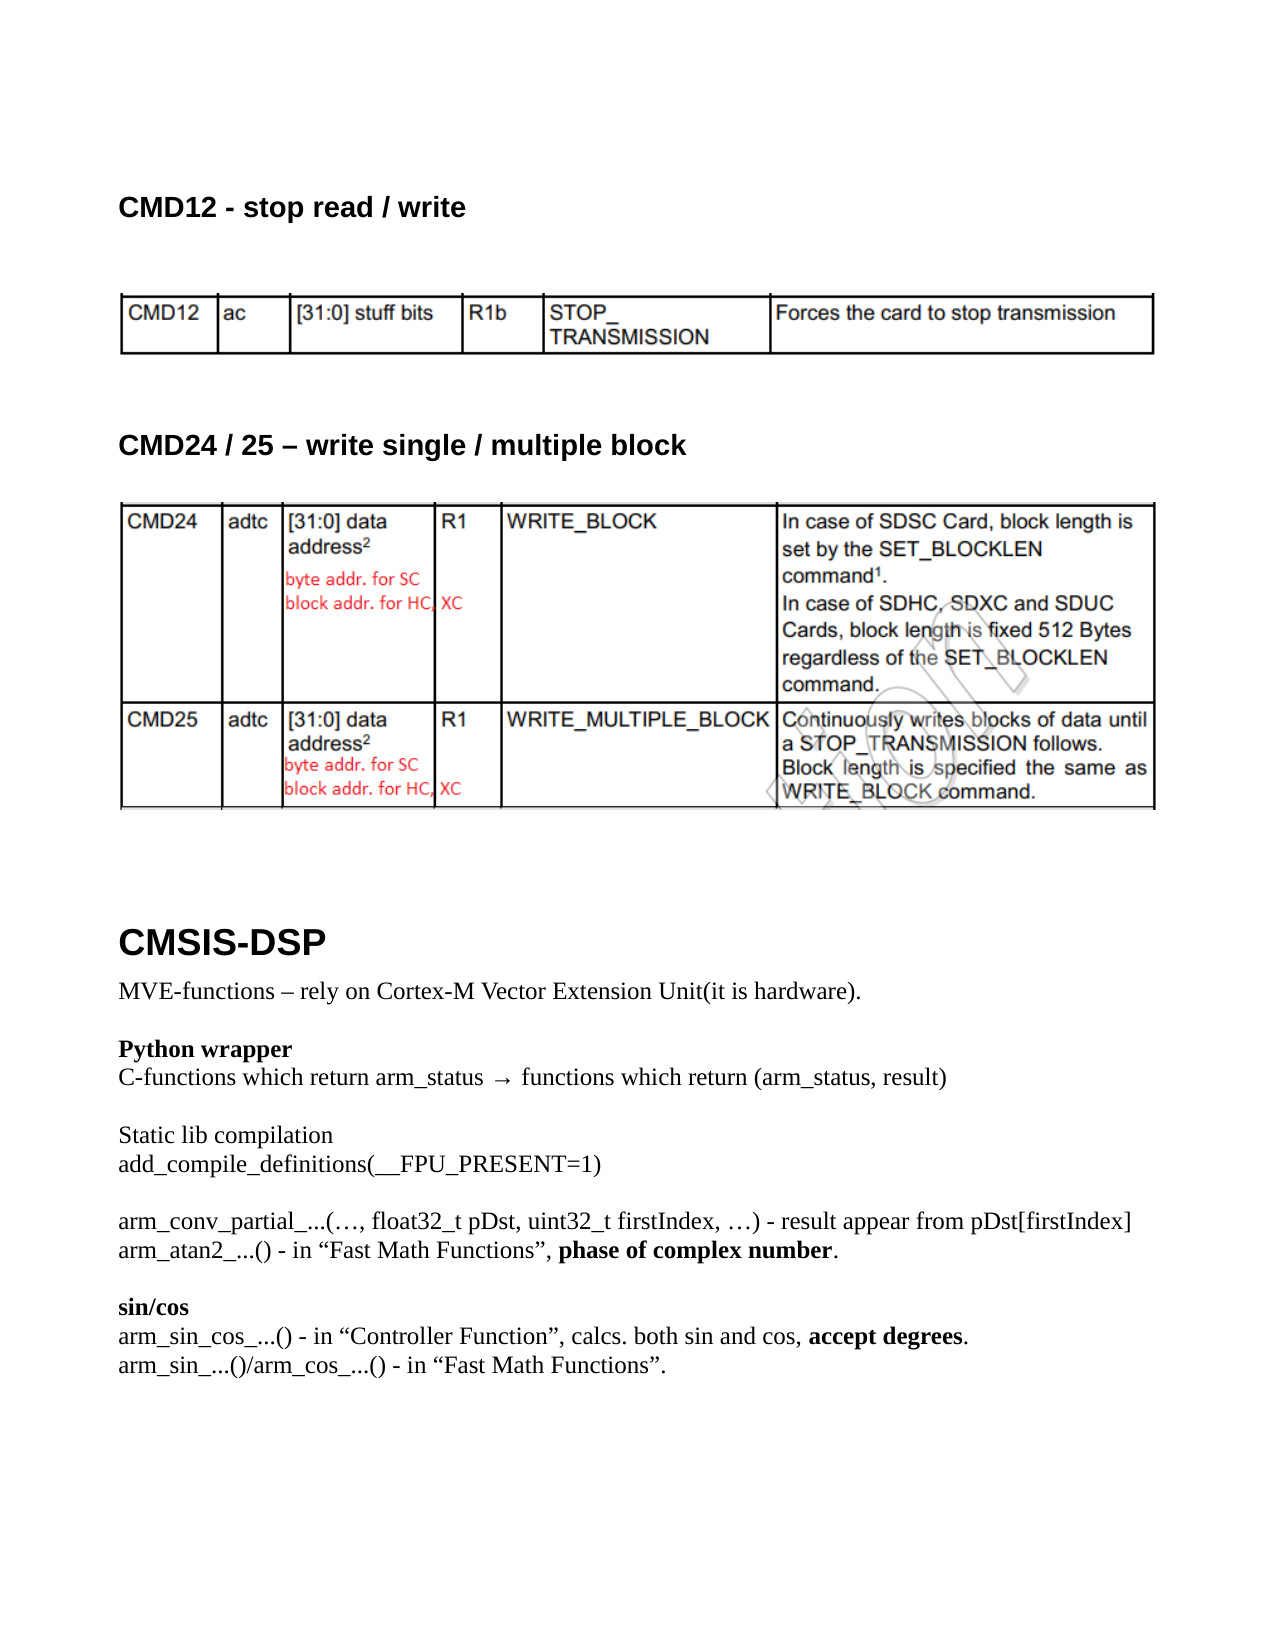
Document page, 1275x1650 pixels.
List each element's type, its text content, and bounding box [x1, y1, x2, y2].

subtitle CMD12 - stop read / write [118, 190, 1157, 224]
subtitle CMD24 / 25 – write single / multiple block [118, 428, 1157, 461]
text arm_conv_partial_...(…, float32_t pDst, uint32_t firstIndex, …) - result appear from pDst[firstIndex] [118, 1206, 1157, 1235]
picture [118, 502, 1157, 810]
text Python wrapper [118, 1034, 1157, 1062]
text add_compile_definitions(__FPU_PRESENT=1) [118, 1149, 1157, 1177]
subtitle CMSIS-DSP [118, 921, 1157, 964]
picture [118, 293, 1157, 356]
text sin/cos [118, 1292, 1157, 1321]
text C-functions which return arm_status → functions which return (arm_status, result) [118, 1062, 1157, 1091]
text Static lib compilation [118, 1120, 1157, 1149]
text arm_atan2_...() - in “Fast Math Functions”, phase of complex number. [118, 1235, 1157, 1264]
text arm_sin_...()/arm_cos_...() - in “Fast Math Functions”. [118, 1350, 1157, 1379]
text arm_sin_cos_...() - in “Controller Function”, calcs. both sin and cos, accept degrees. [118, 1321, 1157, 1350]
text MVE-functions – rely on Cortex-M Vector Extension Unit(it is hardware). [118, 976, 1157, 1005]
